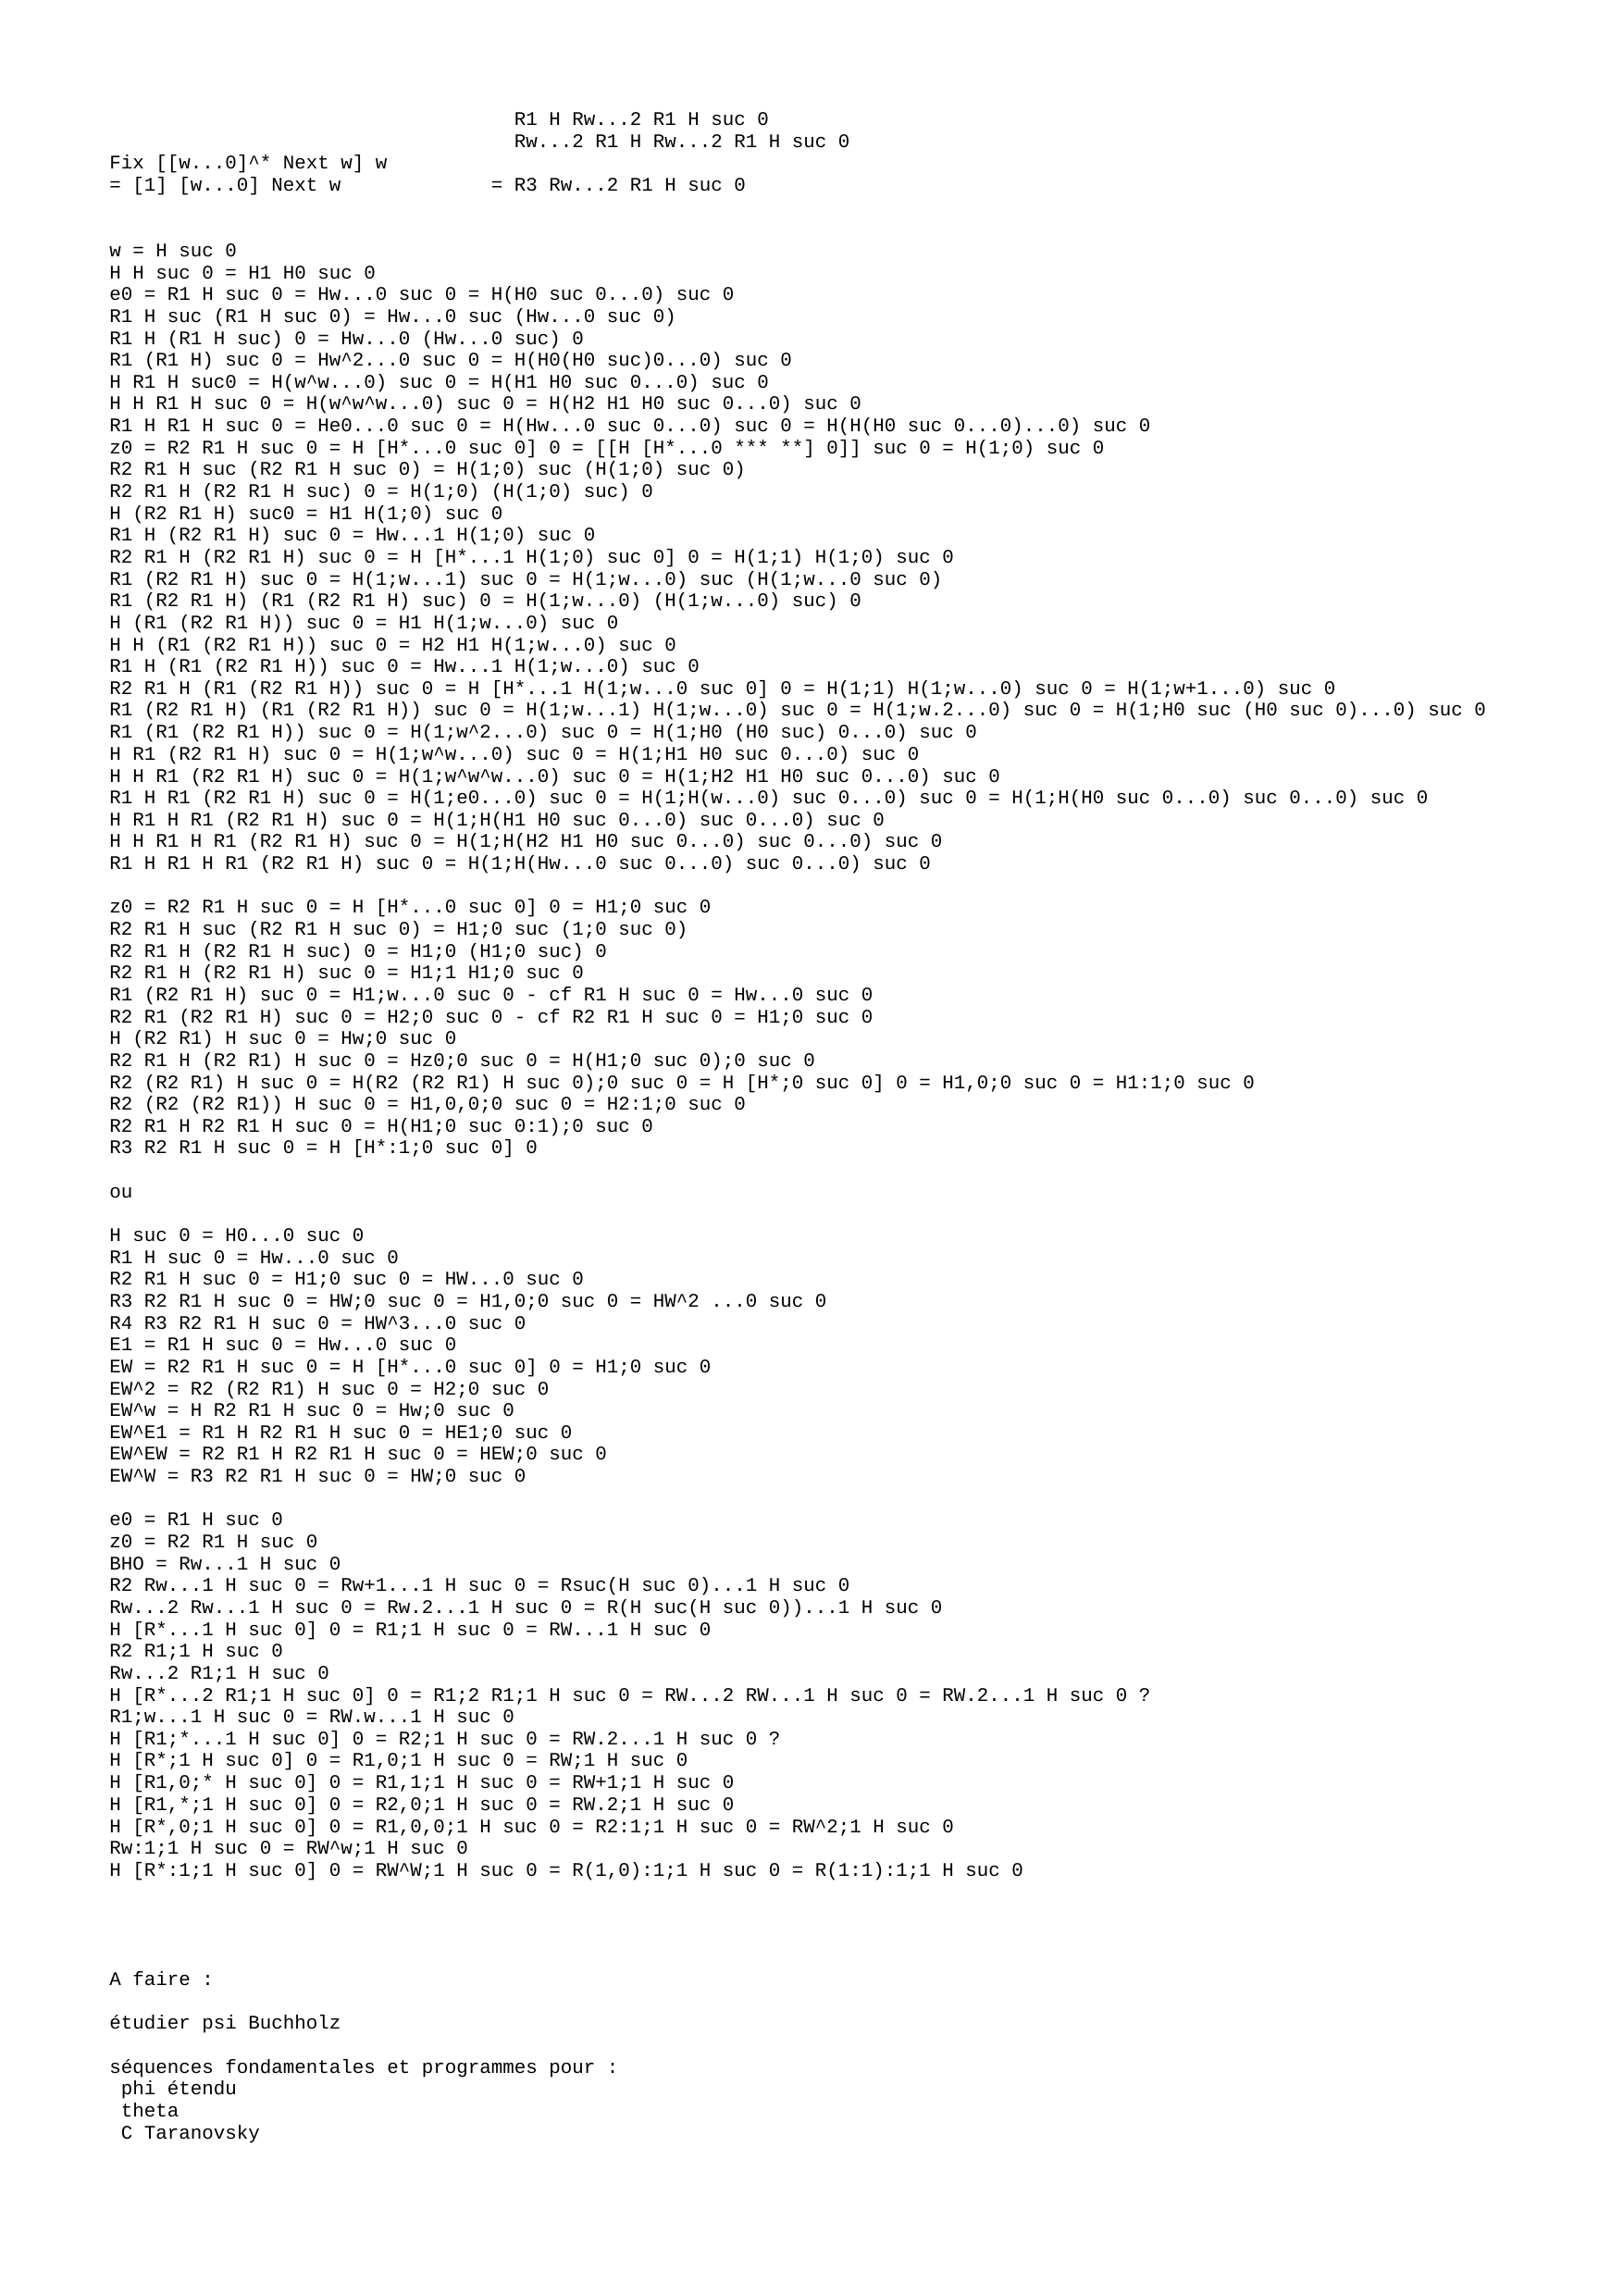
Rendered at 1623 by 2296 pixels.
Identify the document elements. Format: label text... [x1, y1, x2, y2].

text R1;w...1 H suc 0 = RW.w...1 H suc 0 [109, 1706, 1514, 1729]
text R2 (R2 R1) H suc 0 = H(R2 (R2 R1) H suc 0);0 suc 0 = H [H*;0 suc 0] 0 = H1,0;0 suc 0 = H1:1;0 suc 0 [109, 1072, 1514, 1094]
text Rw:1;1 H suc 0 = RW^w;1 H suc 0 [109, 1838, 1514, 1860]
text H R1 (R2 R1 H) suc 0 = H(1;w^w...0) suc 0 = H(1;H1 H0 suc 0...0) suc 0 [109, 744, 1514, 765]
text R1 (R2 R1 H) suc 0 = H(1;w...1) suc 0 = H(1;w...0) suc (H(1;w...0 suc 0) [109, 569, 1514, 590]
text z0 = R2 R1 H suc 0 = H [H*...0 suc 0] 0 = H1;0 suc 0 [109, 897, 1514, 919]
text R2 R1 H (R2 R1 H) suc 0 = H [H*...1 H(1;0) suc 0] 0 = H(1;1) H(1;0) suc 0 [109, 547, 1514, 569]
text R2 R1;1 H suc 0 [109, 1641, 1514, 1663]
text R3 R2 R1 H suc 0 = HW;0 suc 0 = H1,0;0 suc 0 = HW^2 ...0 suc 0 [109, 1291, 1514, 1313]
text R2 R1 H R2 R1 H suc 0 = H(H1;0 suc 0:1);0 suc 0 [109, 1116, 1514, 1137]
text H [R1,*;1 H suc 0] 0 = R2,0;1 H suc 0 = RW.2;1 H suc 0 [109, 1794, 1514, 1816]
text H (R2 R1) H suc 0 = Hw;0 suc 0 [109, 1028, 1514, 1050]
text C Taranovsky [109, 2122, 1514, 2144]
text séquences fondamentales et programmes pour : [109, 2057, 1514, 2079]
text BHO = Rw...1 H suc 0 [109, 1554, 1514, 1575]
text EW^E1 = R1 H R2 R1 H suc 0 = HE1;0 suc 0 [109, 1422, 1514, 1445]
text R2 Rw...1 H suc 0 = Rw+1...1 H suc 0 = Rsuc(H suc 0)...1 H suc 0 [109, 1575, 1514, 1597]
text = [1] [w...0] Next w = R3 Rw...2 R1 H suc 0 [109, 175, 1514, 197]
text R2 R1 H suc (R2 R1 H suc 0) = H(1;0) suc (H(1;0) suc 0) [109, 459, 1514, 481]
text R2 (R2 (R2 R1)) H suc 0 = H1,0,0;0 suc 0 = H2:1;0 suc 0 [109, 1094, 1514, 1116]
text R1 H (R1 (R2 R1 H)) suc 0 = Hw...1 H(1;w...0) suc 0 [109, 656, 1514, 678]
text R4 R3 R2 R1 H suc 0 = HW^3...0 suc 0 [109, 1313, 1514, 1334]
text R1 H (R1 H suc) 0 = Hw...0 (Hw...0 suc) 0 [109, 328, 1514, 350]
text phi étendu [109, 2079, 1514, 2101]
text R1 H suc 0 = Hw...0 suc 0 [109, 1247, 1514, 1269]
text R1 H Rw...2 R1 H suc 0 [109, 109, 1514, 131]
text z0 = R2 R1 H suc 0 = H [H*...0 suc 0] 0 = [[H [H*...0 *** **] 0]] suc 0 = H(1;0) suc 0 [109, 438, 1514, 459]
text R1 (R1 H) suc 0 = Hw^2...0 suc 0 = H(H0(H0 suc)0...0) suc 0 [109, 350, 1514, 372]
text Rw...2 Rw...1 H suc 0 = Rw.2...1 H suc 0 = R(H suc(H suc 0))...1 H suc 0 [109, 1597, 1514, 1620]
text w = H suc 0 [109, 241, 1514, 263]
text H [R*:1;1 H suc 0] 0 = RW^W;1 H suc 0 = R(1,0):1;1 H suc 0 = R(1:1):1;1 H suc 0 [109, 1860, 1514, 1881]
text H H R1 H suc 0 = H(w^w^w...0) suc 0 = H(H2 H1 H0 suc 0...0) suc 0 [109, 394, 1514, 416]
text e0 = R1 H suc 0 [109, 1509, 1514, 1532]
text H R1 H suc0 = H(w^w...0) suc 0 = H(H1 H0 suc 0...0) suc 0 [109, 372, 1514, 394]
text R1 H suc (R1 H suc 0) = Hw...0 suc (Hw...0 suc 0) [109, 306, 1514, 328]
text EW^W = R3 R2 R1 H suc 0 = HW;0 suc 0 [109, 1466, 1514, 1488]
text R1 (R2 R1 H) (R1 (R2 R1 H) suc) 0 = H(1;w...0) (H(1;w...0) suc) 0 [109, 590, 1514, 613]
text EW = R2 R1 H suc 0 = H [H*...0 suc 0] 0 = H1;0 suc 0 [109, 1357, 1514, 1378]
text A faire : [109, 1969, 1514, 1992]
text EW^2 = R2 (R2 R1) H suc 0 = H2;0 suc 0 [109, 1378, 1514, 1400]
text H H R1 H R1 (R2 R1 H) suc 0 = H(1;H(H2 H1 H0 suc 0...0) suc 0...0) suc 0 [109, 831, 1514, 853]
text étudier psi Buchholz [109, 2013, 1514, 2035]
text H H (R1 (R2 R1 H)) suc 0 = H2 H1 H(1;w...0) suc 0 [109, 635, 1514, 656]
text R3 R2 R1 H suc 0 = H [H*:1;0 suc 0] 0 [109, 1137, 1514, 1160]
text H [R*...1 H suc 0] 0 = R1;1 H suc 0 = RW...1 H suc 0 [109, 1620, 1514, 1641]
text Fix [[w...0]^* Next w] w [109, 153, 1514, 175]
text EW^w = H R2 R1 H suc 0 = Hw;0 suc 0 [109, 1400, 1514, 1422]
text H H R1 (R2 R1 H) suc 0 = H(1;w^w^w...0) suc 0 = H(1;H2 H1 H0 suc 0...0) suc 0 [109, 765, 1514, 788]
text H suc 0 = H0...0 suc 0 [109, 1225, 1514, 1247]
text ou [109, 1182, 1514, 1203]
text Rw...2 R1 H Rw...2 R1 H suc 0 [109, 131, 1514, 153]
text R1 H R1 H R1 (R2 R1 H) suc 0 = H(1;H(Hw...0 suc 0...0) suc 0...0) suc 0 [109, 853, 1514, 875]
text H [R1;*...1 H suc 0] 0 = R2;1 H suc 0 = RW.2...1 H suc 0 ? [109, 1729, 1514, 1751]
text R2 R1 H (R2 R1 H) suc 0 = H1;1 H1;0 suc 0 [109, 962, 1514, 985]
text H (R1 (R2 R1 H)) suc 0 = H1 H(1;w...0) suc 0 [109, 613, 1514, 635]
text R1 (R2 R1 H) suc 0 = H1;w...0 suc 0 - cf R1 H suc 0 = Hw...0 suc 0 [109, 985, 1514, 1007]
text R1 H R1 H suc 0 = He0...0 suc 0 = H(Hw...0 suc 0...0) suc 0 = H(H(H0 suc 0...0)...0) suc 0 [109, 416, 1514, 438]
text theta [109, 2101, 1514, 2122]
text R2 R1 H suc (R2 R1 H suc 0) = H1;0 suc (1;0 suc 0) [109, 919, 1514, 941]
text R2 R1 (R2 R1 H) suc 0 = H2;0 suc 0 - cf R2 R1 H suc 0 = H1;0 suc 0 [109, 1007, 1514, 1028]
text H (R2 R1 H) suc0 = H1 H(1;0) suc 0 [109, 503, 1514, 525]
text R2 R1 H (R2 R1) H suc 0 = Hz0;0 suc 0 = H(H1;0 suc 0);0 suc 0 [109, 1050, 1514, 1072]
text Rw...2 R1;1 H suc 0 [109, 1663, 1514, 1685]
text R2 R1 H (R1 (R2 R1 H)) suc 0 = H [H*...1 H(1;w...0 suc 0] 0 = H(1;1) H(1;w...0) suc 0 = H(1;w+1...0) suc 0 [109, 678, 1514, 701]
text R1 H R1 (R2 R1 H) suc 0 = H(1;e0...0) suc 0 = H(1;H(w...0) suc 0...0) suc 0 = H(1;H(H0 suc 0...0) suc 0...0) suc 0 [109, 788, 1514, 810]
text z0 = R2 R1 H suc 0 [109, 1532, 1514, 1554]
text H [R*;1 H suc 0] 0 = R1,0;1 H suc 0 = RW;1 H suc 0 [109, 1751, 1514, 1772]
text H R1 H R1 (R2 R1 H) suc 0 = H(1;H(H1 H0 suc 0...0) suc 0...0) suc 0 [109, 810, 1514, 831]
text EW^EW = R2 R1 H R2 R1 H suc 0 = HEW;0 suc 0 [109, 1445, 1514, 1466]
text e0 = R1 H suc 0 = Hw...0 suc 0 = H(H0 suc 0...0) suc 0 [109, 284, 1514, 306]
text R2 R1 H suc 0 = H1;0 suc 0 = HW...0 suc 0 [109, 1269, 1514, 1291]
text E1 = R1 H suc 0 = Hw...0 suc 0 [109, 1334, 1514, 1357]
text R1 (R2 R1 H) (R1 (R2 R1 H)) suc 0 = H(1;w...1) H(1;w...0) suc 0 = H(1;w.2...0) suc 0 = H(1;H0 suc (H0 suc 0)...0) suc 0 [109, 701, 1514, 722]
text R2 R1 H (R2 R1 H suc) 0 = H1;0 (H1;0 suc) 0 [109, 941, 1514, 962]
text H [R*,0;1 H suc 0] 0 = R1,0,0;1 H suc 0 = R2:1;1 H suc 0 = RW^2;1 H suc 0 [109, 1816, 1514, 1838]
text R1 (R1 (R2 R1 H)) suc 0 = H(1;w^2...0) suc 0 = H(1;H0 (H0 suc) 0...0) suc 0 [109, 722, 1514, 744]
text H H suc 0 = H1 H0 suc 0 [109, 263, 1514, 284]
text R2 R1 H (R2 R1 H suc) 0 = H(1;0) (H(1;0) suc) 0 [109, 481, 1514, 503]
text H [R1,0;* H suc 0] 0 = R1,1;1 H suc 0 = RW+1;1 H suc 0 [109, 1772, 1514, 1794]
text R1 H (R2 R1 H) suc 0 = Hw...1 H(1;0) suc 0 [109, 525, 1514, 547]
text H [R*...2 R1;1 H suc 0] 0 = R1;2 R1;1 H suc 0 = RW...2 RW...1 H suc 0 = RW.2...1 H suc 0 ? [109, 1685, 1514, 1706]
